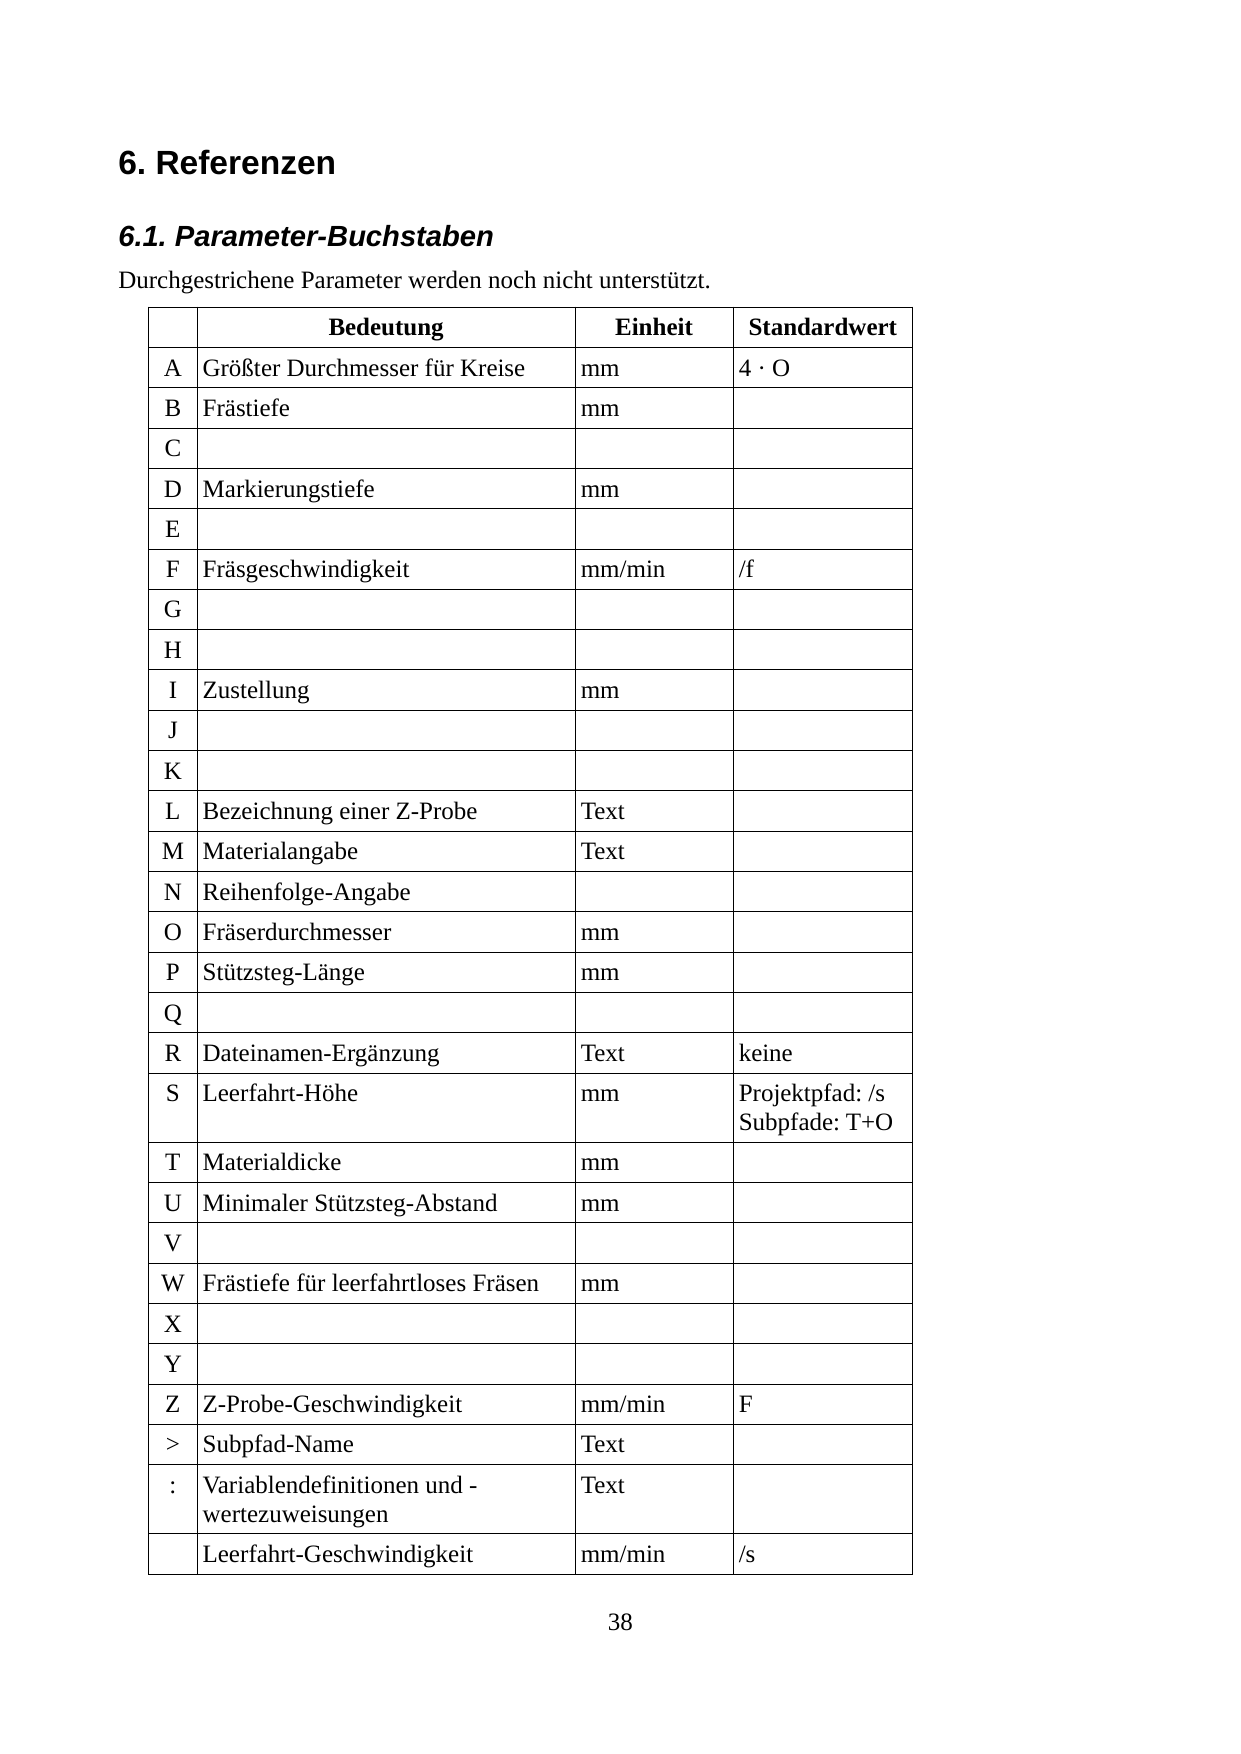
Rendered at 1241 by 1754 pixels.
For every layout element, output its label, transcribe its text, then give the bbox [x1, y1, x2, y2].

table_header Bedeutung [198, 308, 575, 347]
table_cell [734, 509, 912, 548]
table_cell [576, 630, 733, 669]
table_cell X [149, 1304, 197, 1343]
table_cell Leerfahrt-Höhe [198, 1074, 575, 1142]
table_cell [576, 993, 733, 1032]
table_cell Text [576, 1425, 733, 1464]
table_cell mm [576, 469, 733, 508]
table_cell [576, 711, 733, 750]
table_cell [198, 1223, 575, 1262]
table_cell G [149, 590, 197, 629]
table_cell V [149, 1223, 197, 1262]
table_cell B [149, 388, 197, 427]
table_cell 4 · O [734, 348, 912, 387]
table_cell /s [734, 1534, 912, 1573]
table_cell W [149, 1264, 197, 1303]
table_cell Text [576, 791, 733, 831]
table_cell Fräsgeschwindigkeit [198, 550, 575, 589]
table_cell N [149, 872, 197, 911]
table_cell Y [149, 1344, 197, 1383]
table_cell mm [576, 1143, 733, 1182]
table_cell P [149, 953, 197, 992]
table_cell [734, 993, 912, 1032]
table_cell [198, 590, 575, 629]
table_cell mm [576, 1074, 733, 1142]
table_cell mm/min [576, 550, 733, 589]
table_cell [734, 1264, 912, 1303]
table_cell [198, 1304, 575, 1343]
table_cell A [149, 348, 197, 387]
table_cell Leerfahrt-Geschwindigkeit [198, 1534, 575, 1573]
table_cell [198, 509, 575, 548]
table_cell U [149, 1183, 197, 1222]
table_cell [734, 388, 912, 427]
table_cell S [149, 1074, 197, 1142]
table_cell Fräserdurchmesser [198, 912, 575, 952]
table_cell mm [576, 1264, 733, 1303]
table_cell C [149, 429, 197, 468]
table_cell [198, 711, 575, 750]
subtitle 6. Referenzen [118, 143, 1122, 182]
text Durchgestrichene Parameter werden noch nicht unterstützt. [118, 265, 1122, 294]
table_cell Projektpfad: /s Subpfade: T+O [734, 1074, 912, 1142]
table_cell Minimaler Stützsteg-Abstand [198, 1183, 575, 1222]
table_cell F [734, 1385, 912, 1424]
table_cell [734, 1183, 912, 1222]
table_cell D [149, 469, 197, 508]
table_cell Stützsteg-Länge [198, 953, 575, 992]
table_cell [734, 1465, 912, 1533]
table_cell [734, 1425, 912, 1464]
table_cell [734, 1344, 912, 1383]
table_cell Dateinamen-Ergänzung [198, 1033, 575, 1072]
table_cell [734, 469, 912, 508]
table_cell mm [576, 1183, 733, 1222]
table_cell [198, 630, 575, 669]
table_cell [576, 509, 733, 548]
table_cell [734, 791, 912, 831]
table_cell Größter Durchmesser für Kreise [198, 348, 575, 387]
table_cell Z [149, 1385, 197, 1424]
table_cell Materialangabe [198, 832, 575, 871]
table_cell Text [576, 832, 733, 871]
table_cell Bezeichnung einer Z-Probe [198, 791, 575, 831]
table_cell [198, 751, 575, 790]
table_cell [734, 1223, 912, 1262]
table_cell [576, 1223, 733, 1262]
table_cell Text [576, 1465, 733, 1533]
table_cell I [149, 670, 197, 710]
table_cell T [149, 1143, 197, 1182]
table_cell [734, 751, 912, 790]
table_cell R [149, 1033, 197, 1072]
table_cell [576, 1304, 733, 1343]
table_cell Frästiefe [198, 388, 575, 427]
table_cell J [149, 711, 197, 750]
table_cell Frästiefe für leerfahrtloses Fräsen [198, 1264, 575, 1303]
table_cell keine [734, 1033, 912, 1072]
table_cell mm/min [576, 1534, 733, 1573]
table_header Einheit [576, 308, 733, 347]
table_cell Markierungstiefe [198, 469, 575, 508]
table_cell mm [576, 953, 733, 992]
table_cell [198, 429, 575, 468]
table_cell : [149, 1465, 197, 1533]
table_cell [734, 429, 912, 468]
table_cell mm [576, 670, 733, 710]
table_cell [576, 872, 733, 911]
table_cell K [149, 751, 197, 790]
table_cell [734, 1143, 912, 1182]
table_cell /f [734, 550, 912, 589]
table_cell mm/min [576, 1385, 733, 1424]
table_cell > [149, 1425, 197, 1464]
table_cell [149, 1534, 197, 1573]
table_cell [198, 993, 575, 1032]
table_cell [734, 953, 912, 992]
table_cell Z-Probe-Geschwindigkeit [198, 1385, 575, 1424]
table_cell [734, 872, 912, 911]
table_cell [734, 670, 912, 710]
subtitle 6.1. Parameter-Buchstaben [118, 219, 1122, 253]
table_cell [576, 590, 733, 629]
table_cell [734, 832, 912, 871]
table_cell Q [149, 993, 197, 1032]
table_cell Materialdicke [198, 1143, 575, 1182]
table_cell [734, 912, 912, 952]
table_cell Text [576, 1033, 733, 1072]
table_cell Reihenfolge-Angabe [198, 872, 575, 911]
table_cell Variablendefinitionen und -wertezuweisungen [198, 1465, 575, 1533]
table_cell mm [576, 388, 733, 427]
table_cell [734, 1304, 912, 1343]
table_cell M [149, 832, 197, 871]
table_cell [734, 590, 912, 629]
table_cell Subpfad-Name [198, 1425, 575, 1464]
table_cell mm [576, 912, 733, 952]
table_cell [576, 429, 733, 468]
table_cell F [149, 550, 197, 589]
table_cell [734, 630, 912, 669]
table_cell [198, 1344, 575, 1383]
table_cell L [149, 791, 197, 831]
table_cell Zustellung [198, 670, 575, 710]
table_cell mm [576, 348, 733, 387]
table_cell [576, 751, 733, 790]
table_cell O [149, 912, 197, 952]
table_header Standardwert [734, 308, 912, 347]
table_cell [576, 1344, 733, 1383]
table_cell E [149, 509, 197, 548]
table_header [149, 308, 197, 347]
table_cell H [149, 630, 197, 669]
table_cell [734, 711, 912, 750]
